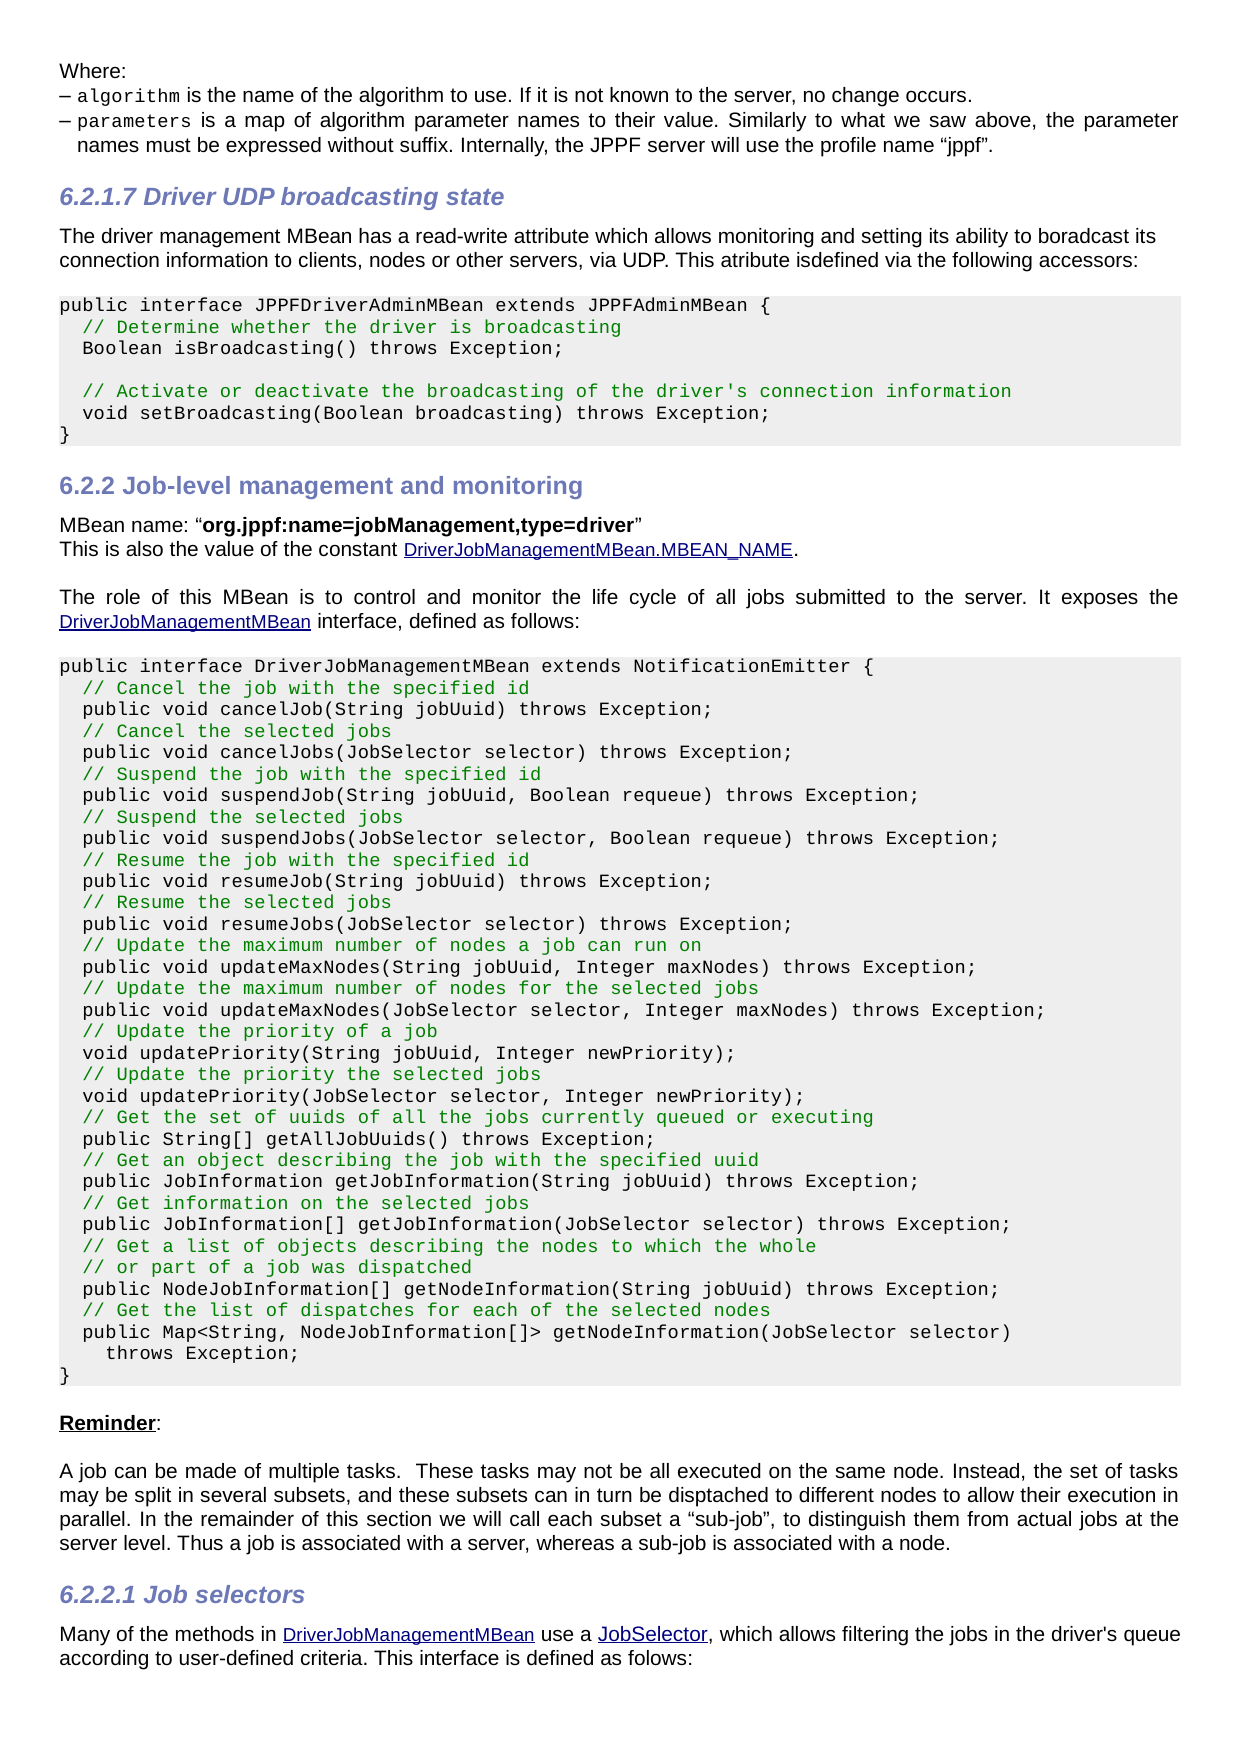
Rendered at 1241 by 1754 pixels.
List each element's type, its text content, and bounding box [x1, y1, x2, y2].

text } [59, 424, 1181, 446]
text // Determine whether the driver is broadcasting [59, 317, 1181, 339]
text // Activate or deactivate the broadcasting of the driver's connection information [59, 382, 1181, 403]
text public interface JPPFDriverAdminMBean extends JPPFAdminMBean { [59, 296, 1181, 317]
subtitle Job-level management and monitoring [59, 471, 1181, 500]
text public void resumeJobs(JobSelector selector) throws Exception; [59, 914, 1181, 936]
text MBean name: “org.jppf:name=jobManagement,type=driver” [59, 512, 1181, 537]
text void updatePriority(JobSelector selector, Integer newPriority); [59, 1086, 1181, 1107]
text public interface DriverJobManagementMBean extends NotificationEmitter { [59, 657, 1181, 678]
text public void suspendJobs(JobSelector selector, Boolean requeue) throws Exception; [59, 828, 1181, 850]
text This is also the value of the constant DriverJobManagementMBean.MBEAN_NAME. [59, 537, 1181, 561]
text // Update the maximum number of nodes for the selected jobs [59, 979, 1181, 1000]
list parameters is a map of algorithm parameter names to their value. Similarly to what we saw above, the parameter names must be expressed without suffix. Internally, the JPPF server will use the profile name “jppf”. [59, 108, 1181, 157]
text // Suspend the job with the specified id [59, 764, 1181, 786]
text // Update the priority the selected jobs [59, 1064, 1181, 1086]
text // Get a list of objects describing the nodes to which the whole [59, 1236, 1181, 1258]
text public Map<String, NodeJobInformation[]> getNodeInformation(JobSelector selector) [59, 1322, 1181, 1343]
text public String[] getAllJobUuids() throws Exception; [59, 1129, 1181, 1150]
text void setBroadcasting(Boolean broadcasting) throws Exception; [59, 403, 1181, 424]
text public void cancelJobs(JobSelector selector) throws Exception; [59, 743, 1181, 764]
subtitle Driver UDP broadcasting state [59, 182, 1181, 211]
text // Update the maximum number of nodes a job can run on [59, 936, 1181, 957]
text // Get information on the selected jobs [59, 1193, 1181, 1215]
text // Cancel the selected jobs [59, 721, 1181, 743]
text public void resumeJob(String jobUuid) throws Exception; [59, 871, 1181, 893]
text public NodeJobInformation[] getNodeInformation(String jobUuid) throws Exception; [59, 1279, 1181, 1301]
text // Get the set of uuids of all the jobs currently queued or executing [59, 1107, 1181, 1129]
text public void updateMaxNodes(JobSelector selector, Integer maxNodes) throws Exception; [59, 1000, 1181, 1022]
subtitle Job selectors [59, 1580, 1181, 1609]
text Boolean isBroadcasting() throws Exception; [59, 339, 1181, 360]
text public JobInformation[] getJobInformation(JobSelector selector) throws Exception; [59, 1215, 1181, 1236]
list algorithm is the name of the algorithm to use. If it is not known to the server, no change occurs. [59, 83, 1181, 108]
text The role of this MBean is to control and monitor the life cycle of all jobs submitted to the server. It exposes the DriverJobManagementMBean interface, defined as follows: [59, 585, 1181, 633]
text // Update the priority of a job [59, 1022, 1181, 1043]
text throws Exception; [59, 1343, 1181, 1365]
text // Resume the job with the specified id [59, 850, 1181, 871]
text public void updateMaxNodes(String jobUuid, Integer maxNodes) throws Exception; [59, 957, 1181, 979]
text Many of the methods in DriverJobManagementMBean use a JobSelector, which allows filtering the jobs in the driver's queue according to user-defined criteria. This interface is defined as folows: [59, 1621, 1181, 1669]
text // Cancel the job with the specified id [59, 678, 1181, 700]
text void updatePriority(String jobUuid, Integer newPriority); [59, 1043, 1181, 1064]
text public JobInformation getJobInformation(String jobUuid) throws Exception; [59, 1172, 1181, 1193]
text // or part of a job was dispatched [59, 1258, 1181, 1279]
text // Get an object describing the job with the specified uuid [59, 1150, 1181, 1172]
text A job can be made of multiple tasks. These tasks may not be all executed on the same node. Instead, the set of tasks may be split in several subsets, and these subsets can in turn be disptached to different nodes to allow their execution in parallel. In the remainder of this section we will call each subset a “sub-job”, to distinguish them from actual jobs at the server level. Thus a job is associated with a server, whereas a sub-job is associated with a node. [59, 1459, 1181, 1555]
text The driver management MBean has a read-write attribute which allows monitoring and setting its ability to boradcast its connection information to clients, nodes or other servers, via UDP. This atribute isdefined via the following accessors: [59, 223, 1181, 272]
text // Get the list of dispatches for each of the selected nodes [59, 1301, 1181, 1322]
text // Resume the selected jobs [59, 893, 1181, 914]
text public void suspendJob(String jobUuid, Boolean requeue) throws Exception; [59, 786, 1181, 807]
text public void cancelJob(String jobUuid) throws Exception; [59, 700, 1181, 721]
text } [59, 1365, 1181, 1386]
text // Suspend the selected jobs [59, 807, 1181, 828]
text Reminder: [59, 1411, 1181, 1434]
text Where: [59, 59, 1181, 83]
